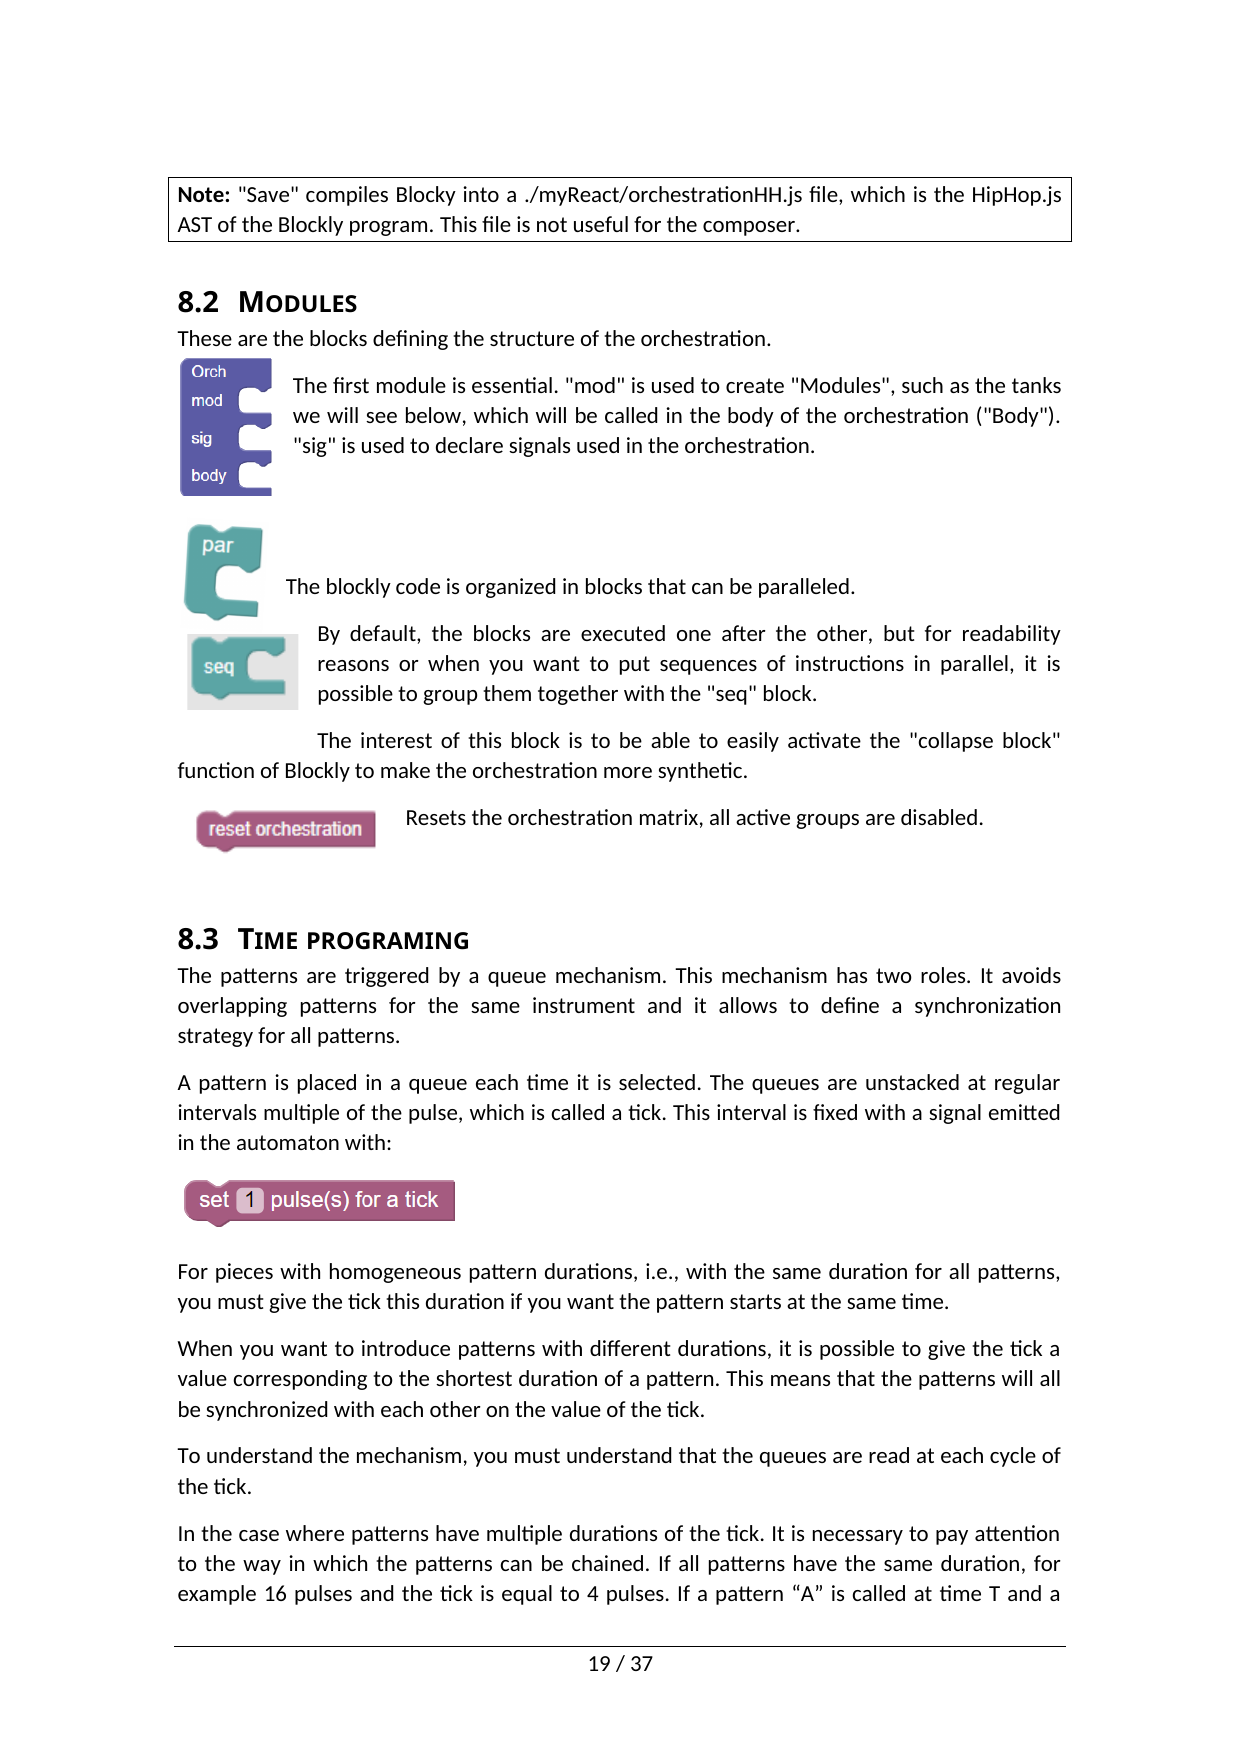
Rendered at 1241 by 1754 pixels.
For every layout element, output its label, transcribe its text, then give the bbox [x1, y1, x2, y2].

text To understand the mechanism, you must understand that the queues are read at each cycle of the tick. [177, 1442, 1063, 1500]
text When you want to introduce patterns with different durations, it is possible to give the tick a value corresponding to the shortest duration of a pattern. This means that the patterns will all be synchronized with each other on the value of the tick. [177, 1334, 1063, 1423]
text The first module is essential. "mod" is used to create "Modules", such as the tanks we will see below, which will be called in the body of the orchestration ("Body"). "sig" is used to declare signals used in the orchestration. [274, 371, 1063, 459]
text For pieces with homogeneous pattern durations, i.e., with the same duration for all patterns, you must give the tick this duration if you want the pattern starts at the same time. [177, 1257, 1063, 1316]
text Note: "Save" compiles Blocky into a ./myReact/orchestrationHH.js file, which is the HipHop.js AST of the Blockly program. This file is not useful for the composer. [169, 178, 1071, 241]
picture [181, 518, 268, 632]
text The patterns are triggered by a queue mechanism. This mechanism has two roles. It avoids overlapping patterns for the same instrument and it allows to define a synchronization strategy for all patterns. [177, 961, 1063, 1049]
subtitle Time programing [177, 918, 1063, 958]
text The interest of this block is to be able to easily activate the "collapse block" function of Blockly to make the orchestration more synthetic. [177, 726, 1063, 784]
picture [192, 809, 382, 863]
text A pattern is placed in a queue each time it is selected. The queues are unstacked at regular intervals multiple of the pulse, which is called a tick. This interval is fixed with a signal emitted in the automaton with: [177, 1068, 1063, 1156]
text Resets the orchestration matrix, all active groups are disabled. [177, 803, 1063, 831]
text In the case where patterns have multiple durations of the tick. It is necessary to pay attention to the way in which the patterns can be chained. If all patterns have the same duration, for example 16 pulses and the tick is equal to 4 pulses. If a pattern “A” is called at time T and a [177, 1519, 1063, 1607]
text These are the blocks defining the structure of the orchestration. [177, 324, 1063, 352]
picture [187, 634, 299, 710]
text By default, the blocks are executed one after the other, but for readability reasons or when you want to put sequences of instructions in parallel, it is possible to group them together with the "seq" block. [177, 619, 1063, 707]
text The blockly code is organized in blocks that can be paralleled. [265, 572, 1063, 600]
picture [177, 1175, 458, 1239]
subtitle Modules [177, 281, 1063, 321]
picture [177, 358, 274, 496]
